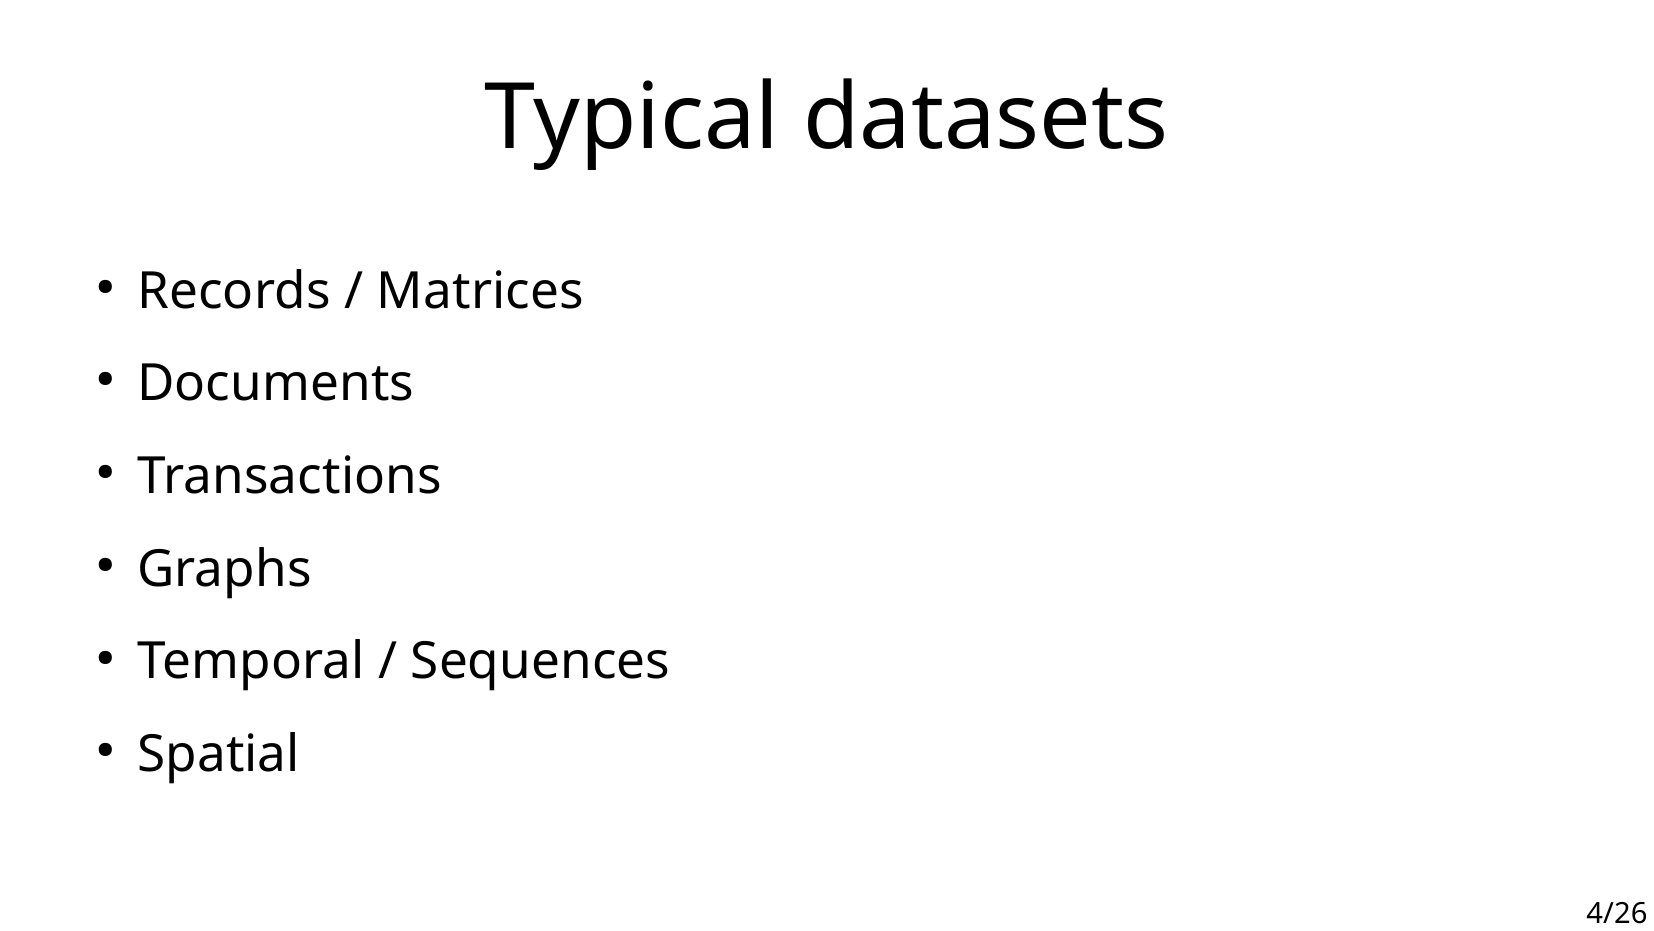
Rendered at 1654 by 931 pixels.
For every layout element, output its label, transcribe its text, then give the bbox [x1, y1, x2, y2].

title Typical datasets [82, 1, 1571, 226]
list Records / Matrices Documents Transactions Graphs Temporal / Sequences Spatial [82, 253, 1571, 793]
